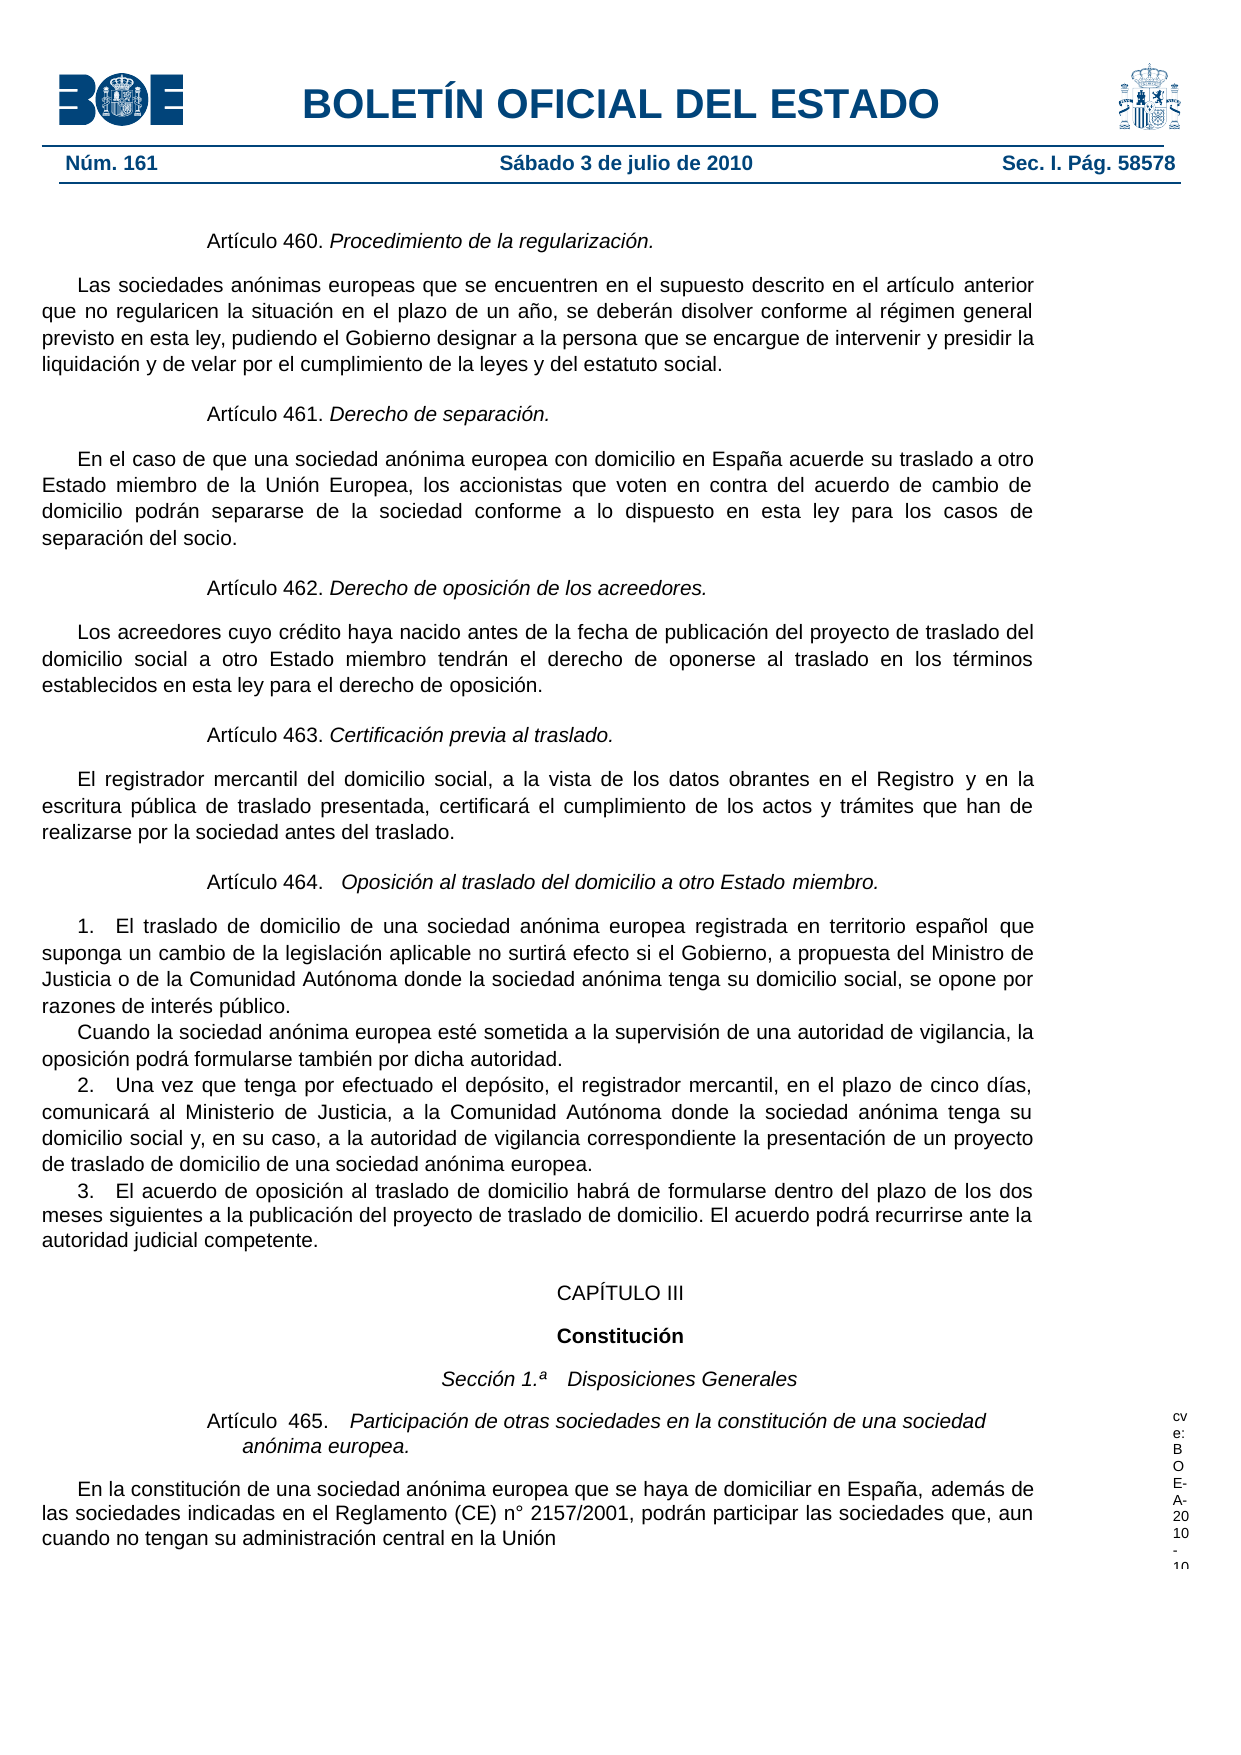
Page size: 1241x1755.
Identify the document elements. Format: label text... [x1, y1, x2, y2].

text Artículo 462. Derecho de oposición de los acreedores. [207, 576, 1199, 600]
text Artículo 461. Derecho de separación. [207, 402, 1199, 426]
text Las sociedades anónimas europeas que se encuentren en el supuesto descrito en el artículo anterior que no regularicen la situación en el plazo de un año, se deberán disolver conforme al régimen general previsto en esta ley, pudiendo el Gobierno designar a la persona que se encargue de intervenir y presidir la liquidación y de velar por el cumplimiento de la leyes y del estatuto social. [42, 273, 1034, 376]
text En la constitución de una sociedad anónima europea que se haya de domiciliar en España, además de las sociedades indicadas en el Reglamento (CE) n° 2157/2001, podrán participar las sociedades que, aun cuando no tengan su administración central en la Unión [42, 1476, 1034, 1549]
text Artículo 463. Certificación previa al traslado. [207, 723, 1199, 747]
subtitle Constitución [42, 1324, 1199, 1348]
list Una vez que tenga por efectuado el depósito, el registrador mercantil, en el plazo de cinco días, comunicará al Ministerio de Justicia, a la Comunidad Autónoma donde la sociedad anónima tenga su domicilio social y, en su caso, a la autoridad de vigilancia correspondiente la presentación de un proyecto de traslado de domicilio de una sociedad anónima europea. [42, 1073, 1034, 1176]
text Artículo 465. Participación de otras sociedades en la constitución de una sociedad anónima europea. [207, 1409, 1032, 1458]
text CAPÍTULO III [42, 1281, 1199, 1305]
text En el caso de que una sociedad anónima europea con domicilio en España acuerde su traslado a otro Estado miembro de la Unión Europea, los accionistas que voten en contra del acuerdo de cambio de domicilio podrán separarse de la sociedad conforme a lo dispuesto en esta ley para los casos de separación del socio. [42, 446, 1034, 549]
text Sección 1.ª Disposiciones Generales [42, 1367, 1199, 1391]
list El acuerdo de oposición al traslado de domicilio habrá de formularse dentro del plazo de los dos meses siguientes a la publicación del proyecto de traslado de domicilio. El acuerdo podrá recurrirse ante la autoridad judicial competente. [42, 1178, 1034, 1252]
text El registrador mercantil del domicilio social, a la vista de los datos obrantes en el Registro y en la escritura pública de traslado presentada, certificará el cumplimiento de los actos y trámites que han de realizarse por la sociedad antes del traslado. [42, 767, 1034, 844]
text Cuando la sociedad anónima europea esté sometida a la supervisión de una autoridad de vigilancia, la oposición podrá formularse también por dicha autoridad. [42, 1020, 1034, 1071]
list El traslado de domicilio de una sociedad anónima europea registrada en territorio español que suponga un cambio de la legislación aplicable no surtirá efecto si el Gobierno, a propuesta del Ministro de Justicia o de la Comunidad Autónoma donde la sociedad anónima tenga su domicilio social, se opone por razones de interés público. [42, 914, 1034, 1017]
text Los acreedores cuyo crédito haya nacido antes de la fecha de publicación del proyecto de traslado del domicilio social a otro Estado miembro tendrán el derecho de oponerse al traslado en los términos establecidos en esta ley para el derecho de oposición. [42, 620, 1034, 697]
subtitle Núm. 161 Sábado 3 de julio de 2010 Sec. I. Pág. 58578 [42, 151, 1199, 175]
text Artículo 460. Procedimiento de la regularización. [207, 228, 1199, 252]
text Artículo 464. Oposición al traslado del domicilio a otro Estado miembro. [207, 870, 1199, 894]
text cve: BOE-A-2010-10544 [1173, 1407, 1191, 1569]
